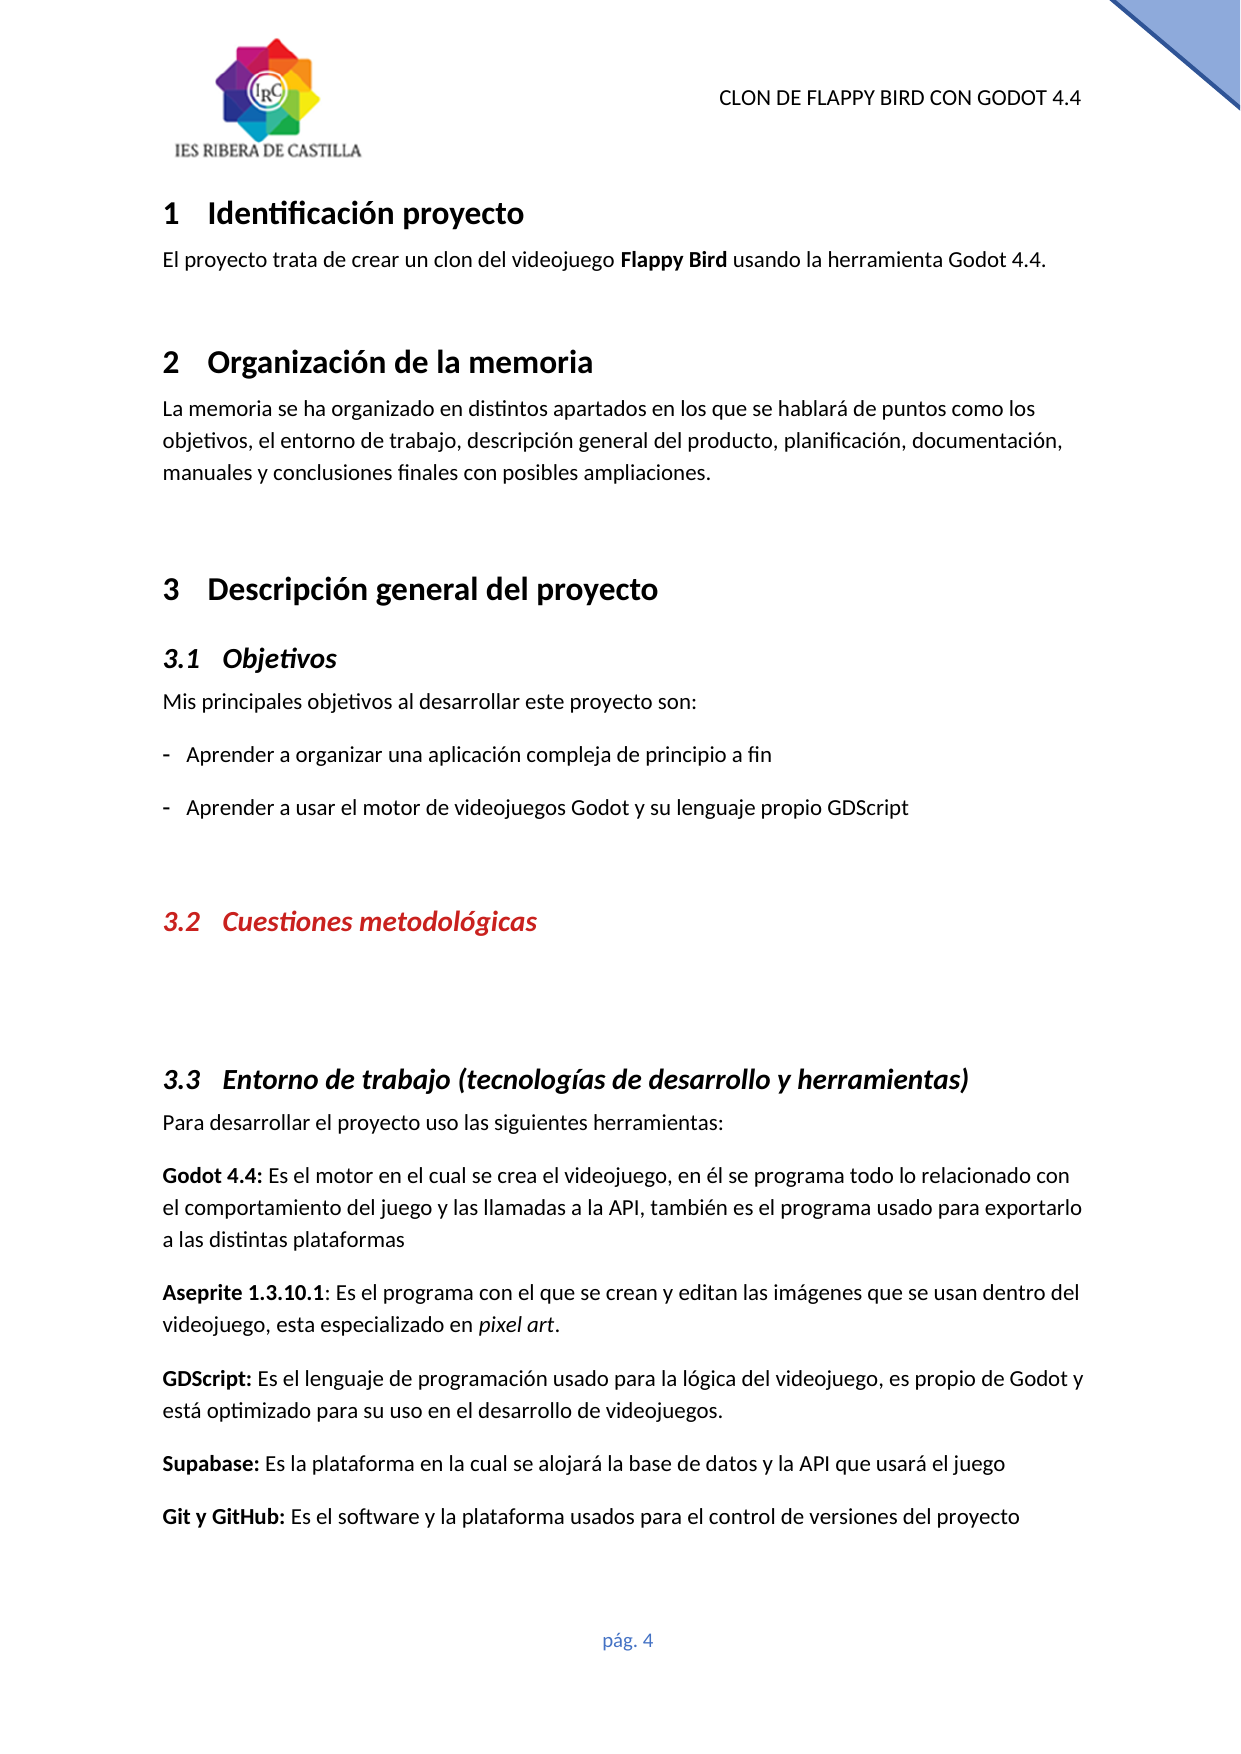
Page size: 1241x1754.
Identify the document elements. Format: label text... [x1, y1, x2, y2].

text Git y GitHub: Es el software y la plataforma usados para el control de versiones del proyecto [162, 1502, 1093, 1530]
subtitle Descripción general del proyecto [162, 568, 1093, 609]
list Aprender a organizar una aplicación compleja de principio a fin [162, 740, 1093, 768]
text El proyecto trata de crear un clon del videojuego Flappy Bird usando la herramienta Godot 4.4. [162, 245, 1093, 273]
subtitle Objetivos [162, 640, 1093, 676]
picture [173, 29, 366, 164]
text Supabase: Es la plataforma en la cual se alojará la base de datos y la API que usará el juego [162, 1449, 1093, 1477]
text GDScript: Es el lenguaje de programación usado para la lógica del videojuego, es propio de Godot y está optimizado para su uso en el desarrollo de videojuegos. [162, 1364, 1093, 1424]
subtitle Cuestiones metodológicas [162, 903, 1093, 939]
text Para desarrollar el proyecto uso las siguientes herramientas: [162, 1108, 1093, 1136]
text La memoria se ha organizado en distintos apartados en los que se hablará de puntos como los objetivos, el entorno de trabajo, descripción general del producto, planificación, documentación, manuales y conclusiones finales con posibles ampliaciones. [162, 394, 1093, 486]
subtitle Entorno de trabajo (tecnologías de desarrollo y herramientas) [162, 1061, 1093, 1096]
text Aseprite 1.3.10.1: Es el programa con el que se crean y editan las imágenes que se usan dentro del videojuego, esta especializado en pixel art. [162, 1278, 1093, 1339]
subtitle Identificación proyecto [162, 192, 1093, 233]
text Mis principales objetivos al desarrollar este proyecto son: [162, 687, 1093, 715]
subtitle Organización de la memoria [162, 341, 1093, 381]
text Godot 4.4: Es el motor en el cual se crea el videojuego, en él se programa todo lo relacionado con el comportamiento del juego y las llamadas a la API, también es el programa usado para exportarlo a las distintas plataformas [162, 1161, 1093, 1253]
list Aprender a usar el motor de videojuegos Godot y su lenguaje propio GDScript [162, 793, 1093, 821]
